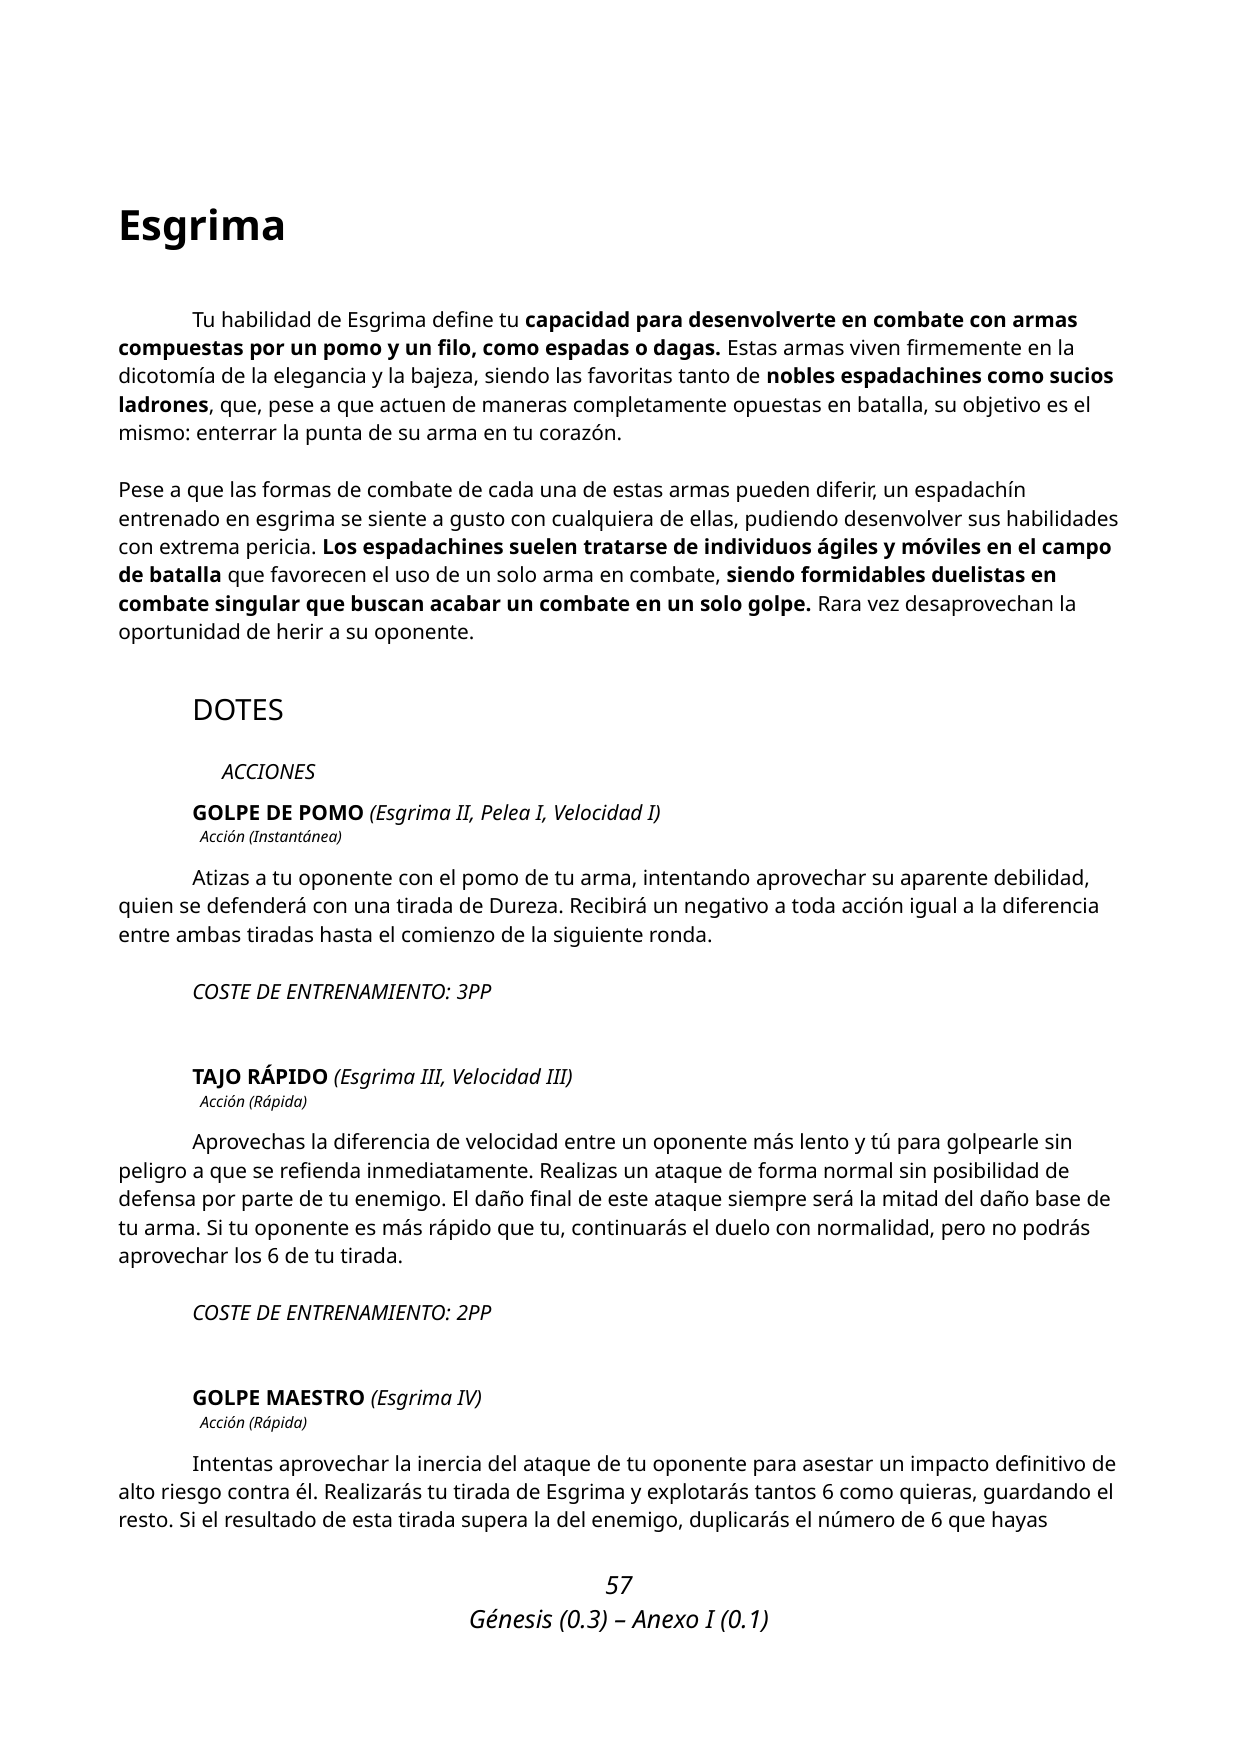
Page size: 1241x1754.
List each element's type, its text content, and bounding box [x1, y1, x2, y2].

subtitle DOTES [118, 689, 1122, 729]
text GOLPE DE POMO (Esgrima II, Pelea I, Velocidad I) [192, 798, 1122, 826]
text TAJO RÁPIDO (Esgrima III, Velocidad III) [192, 1062, 1122, 1091]
text GOLPE MAESTRO (Esgrima IV) [192, 1383, 1122, 1412]
text Acción (Instantánea) [192, 826, 1122, 863]
text Acción (Rápida) [192, 1412, 1122, 1449]
text Intentas aprovechar la inercia del ataque de tu oponente para asestar un impacto definitivo de alto riesgo contra él. Realizarás tu tirada de Esgrima y explotarás tantos 6 como quieras, guardando el resto. Si el resultado de esta tirada supera la del enemigo, duplicarás el número de 6 que hayas [118, 1449, 1122, 1534]
subtitle ACCIONES [118, 754, 1122, 785]
text Acción (Rápida) [192, 1091, 1122, 1127]
text COSTE DE ENTRENAMIENTO: 2PP [118, 1298, 1122, 1326]
text Pese a que las formas de combate de cada una de estas armas pueden diferir, un espadachín entrenado en esgrima se siente a gusto con cualquiera de ellas, pudiendo desenvolver sus habilidades con extrema pericia. Los espadachines suelen tratarse de individuos ágiles y móviles en el campo de batalla que favorecen el uso de un solo arma en combate, siendo formidables duelistas en combate singular que buscan acabar un combate en un solo golpe. Rara vez desaprovechan la oportunidad de herir a su oponente. [118, 475, 1122, 646]
subtitle Esgrima [118, 196, 1122, 252]
text Atizas a tu oponente con el pomo de tu arma, intentando aprovechar su aparente debilidad, quien se defenderá con una tirada de Dureza. Recibirá un negativo a toda acción igual a la diferencia entre ambas tiradas hasta el comienzo de la siguiente ronda. [118, 863, 1122, 948]
text Aprovechas la diferencia de velocidad entre un oponente más lento y tú para golpearle sin peligro a que se refienda inmediatamente. Realizas un ataque de forma normal sin posibilidad de defensa por parte de tu enemigo. El daño final de este ataque siempre será la mitad del daño base de tu arma. Si tu oponente es más rápido que tu, continuarás el duelo con normalidad, pero no podrás aprovechar los 6 de tu tirada. [118, 1127, 1122, 1269]
text Tu habilidad de Esgrima define tu capacidad para desenvolverte en combate con armas compuestas por un pomo y un filo, como espadas o dagas. Estas armas viven firmemente en la dicotomía de la elegancia y la bajeza, siendo las favoritas tanto de nobles espadachines como sucios ladrones, que, pese a que actuen de maneras completamente opuestas en batalla, su objetivo es el mismo: enterrar la punta de su arma en tu corazón. [118, 305, 1122, 447]
text COSTE DE ENTRENAMIENTO: 3PP [118, 977, 1122, 1005]
